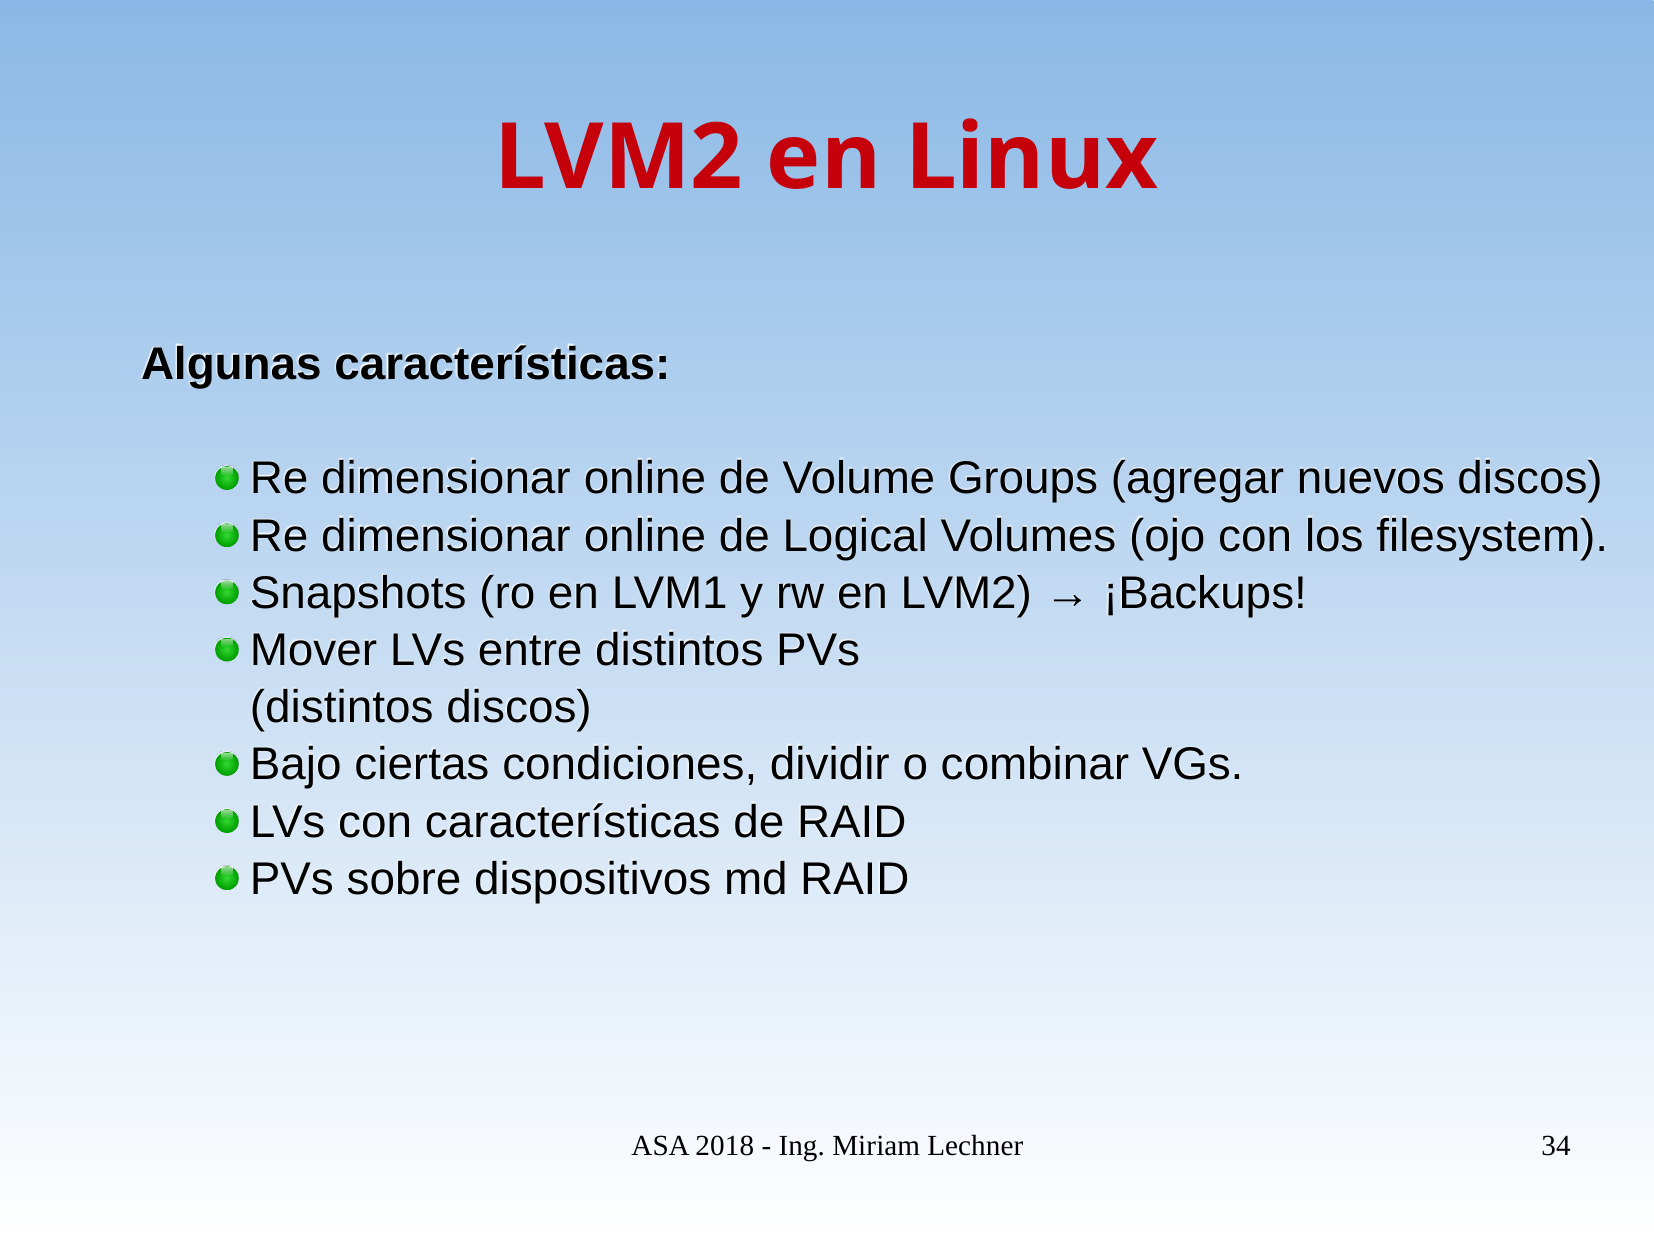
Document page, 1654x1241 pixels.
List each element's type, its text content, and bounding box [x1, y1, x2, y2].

title LVM2 en Linux [82, 49, 1571, 257]
text_box Algunas características: Re dimensionar online de Volume Groups (agregar nuevos discos) Re dimensionar online de Logical Volumes (ojo con los filesystem). Snapshots (ro en LVM1 y rw en LVM2) → ¡Backups! Mover LVs entre distintos PVs (distintos discos) Bajo ciertas condiciones, dividir o combinar VGs. LVs con características de RAID PVs sobre dispositivos md RAID [126, 330, 1650, 969]
